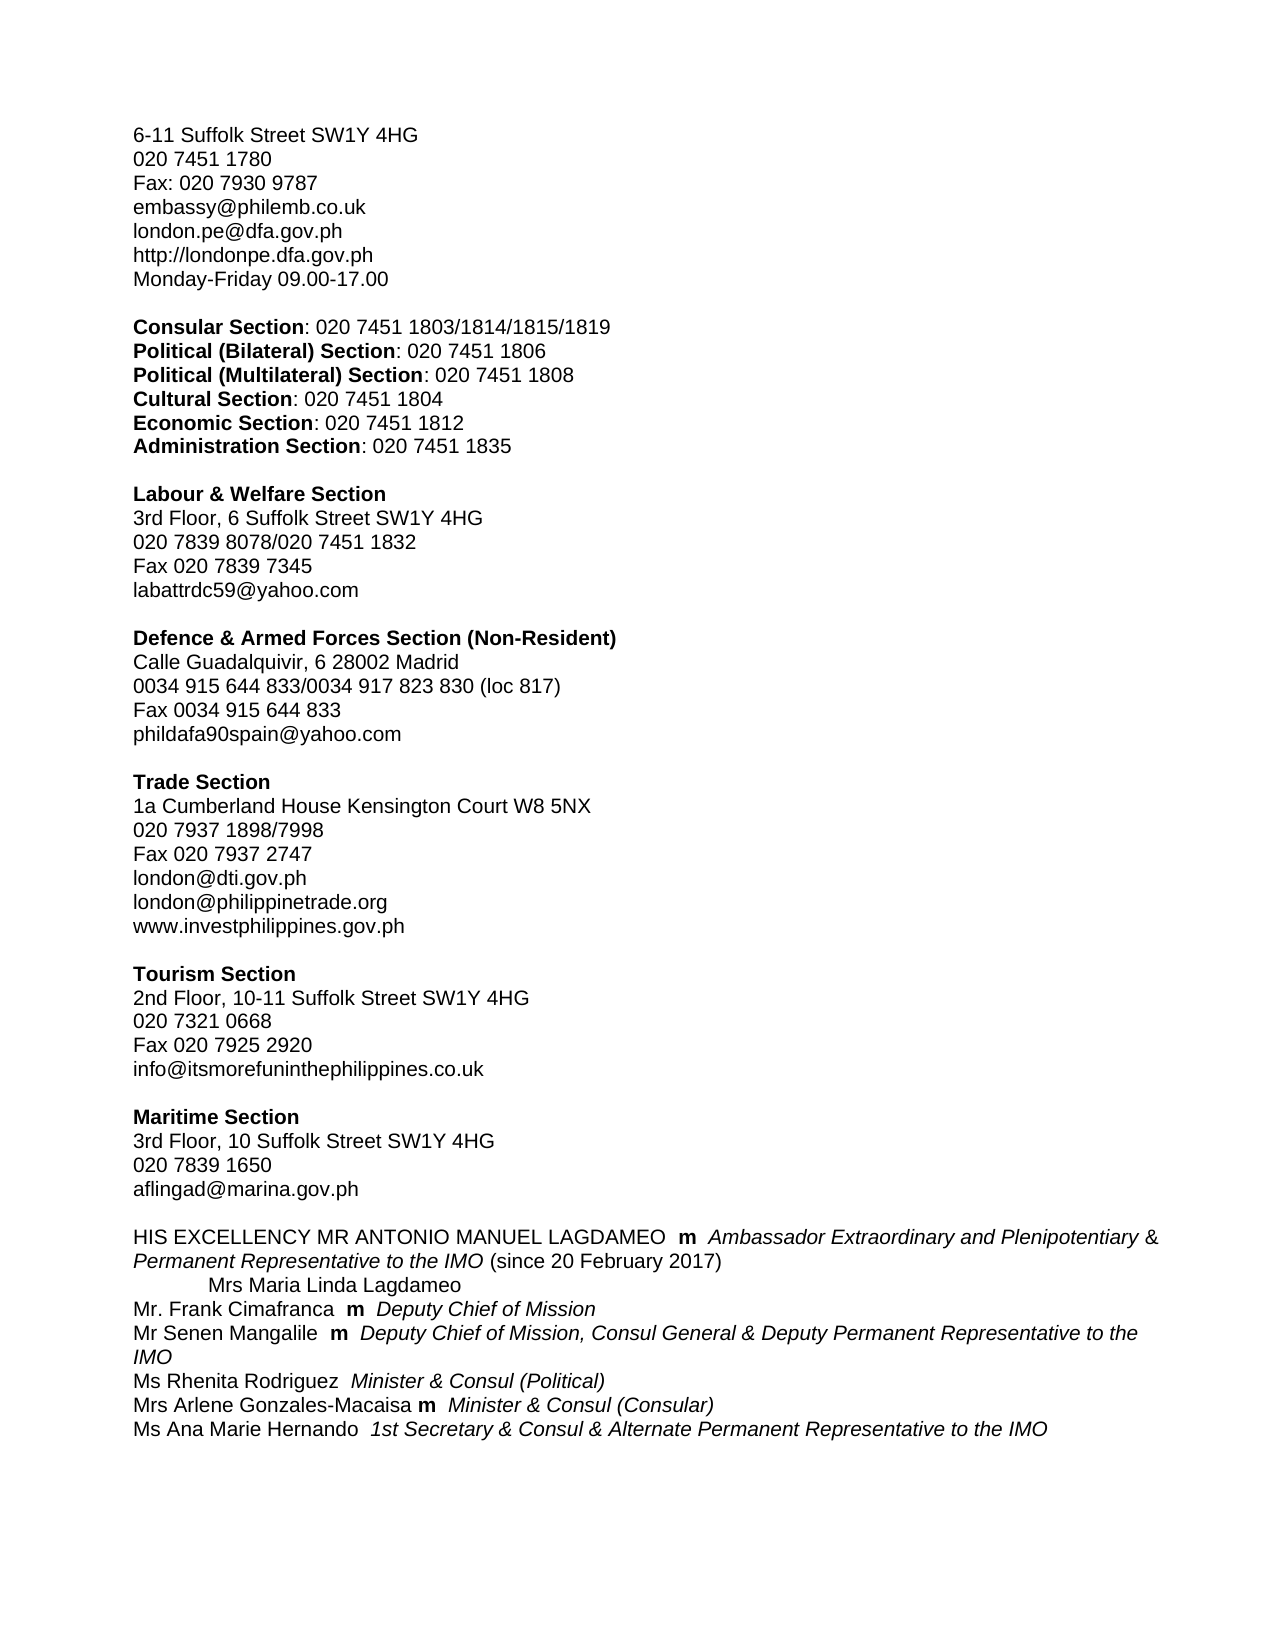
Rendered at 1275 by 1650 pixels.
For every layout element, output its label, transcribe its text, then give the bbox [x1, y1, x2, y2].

text london.pe@dfa.gov.ph [133, 219, 1181, 243]
text 020 7321 0668 [133, 1009, 1181, 1033]
text Cultural Section: 020 7451 1804 [133, 386, 1181, 410]
text Mr Senen Mangalile m Deputy Chief of Mission, Consul General & Deputy Permanent Representative to the IMO [133, 1321, 1181, 1369]
text 1a Cumberland House Kensington Court W8 5NX [133, 794, 1181, 818]
text Monday-Friday 09.00-17.00 [133, 267, 1181, 291]
text london@dti.gov.ph [133, 866, 1181, 889]
text Mrs Arlene Gonzales-Macaisa m Minister & Consul (Consular) [133, 1393, 1181, 1417]
text Mrs Maria Linda Lagdameo [133, 1273, 1181, 1297]
text embassy@philemb.co.uk [133, 195, 1181, 219]
text 2nd Floor, 10-11 Suffolk Street SW1Y 4HG [133, 985, 1181, 1009]
text 3rd Floor, 6 Suffolk Street SW1Y 4HG [133, 506, 1181, 530]
text Fax 0034 915 644 833 [133, 698, 1181, 722]
text Labour & Welfare Section [133, 482, 1181, 506]
text http://londonpe.dfa.gov.ph [133, 243, 1181, 267]
text Defence & Armed Forces Section (Non-Resident) [133, 626, 1181, 650]
text Ms Rhenita Rodriguez Minister & Consul (Political) [133, 1369, 1181, 1393]
text 3rd Floor, 10 Suffolk Street SW1Y 4HG [133, 1129, 1181, 1153]
text Political (Bilateral) Section: 020 7451 1806 [133, 338, 1181, 362]
text Fax 020 7937 2747 [133, 842, 1181, 866]
text Consular Section: 020 7451 1803/1814/1815/1819 [133, 314, 1181, 338]
text 0034 915 644 833/0034 917 823 830 (loc 817) [133, 674, 1181, 698]
text london@philippinetrade.org [133, 889, 1181, 913]
text 020 7839 1650 [133, 1153, 1181, 1177]
text Fax 020 7839 7345 [133, 554, 1181, 578]
text Political (Multilateral) Section: 020 7451 1808 [133, 362, 1181, 386]
text labattrdc59@yahoo.com [133, 578, 1181, 602]
text Tourism Section [133, 961, 1181, 985]
text 020 7839 8078/020 7451 1832 [133, 530, 1181, 554]
text Trade Section [133, 770, 1181, 794]
text info@itsmorefuninthephilippines.co.uk [133, 1057, 1181, 1081]
text Fax 020 7925 2920 [133, 1033, 1181, 1057]
text Ms Ana Marie Hernando 1st Secretary & Consul & Alternate Permanent Representative to the IMO [133, 1417, 1181, 1441]
text HIS EXCELLENCY MR ANTONIO MANUEL LAGDAMEO m Ambassador Extraordinary and Plenipotentiary & Permanent Representative to the IMO (since 20 February 2017) [133, 1225, 1181, 1273]
text aflingad@marina.gov.ph [133, 1177, 1181, 1225]
text Administration Section: 020 7451 1835 [133, 434, 1181, 458]
text Maritime Section [133, 1105, 1181, 1129]
text Fax: 020 7930 9787 [133, 171, 1181, 195]
text phildafa90spain@yahoo.com [133, 722, 1181, 746]
text Economic Section: 020 7451 1812 [133, 410, 1181, 434]
text www.investphilippines.gov.ph [133, 913, 1181, 937]
text 020 7937 1898/7998 [133, 818, 1181, 842]
text Mr. Frank Cimafranca m Deputy Chief of Mission [133, 1297, 1181, 1321]
text 020 7451 1780 [133, 147, 1181, 171]
text Calle Guadalquivir, 6 28002 Madrid [133, 650, 1181, 674]
text 6-11 Suffolk Street SW1Y 4HG [133, 123, 1181, 147]
